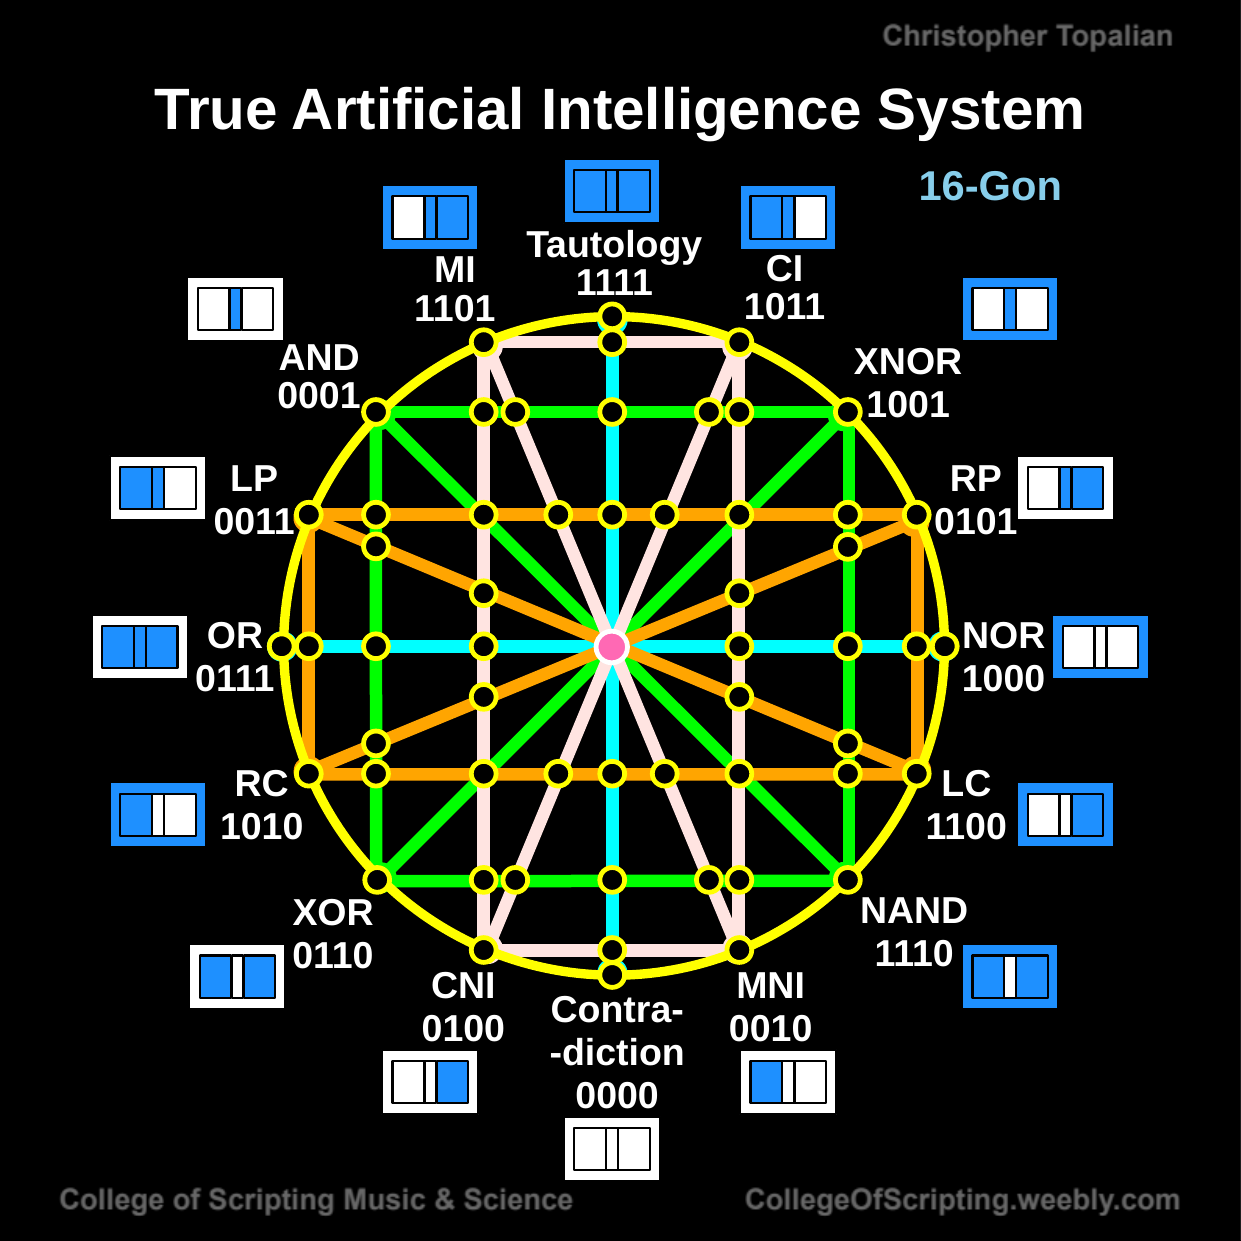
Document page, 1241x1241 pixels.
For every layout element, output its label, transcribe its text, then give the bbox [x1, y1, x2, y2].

subtitle True Artificial Intelligence System [75, 75, 1166, 142]
